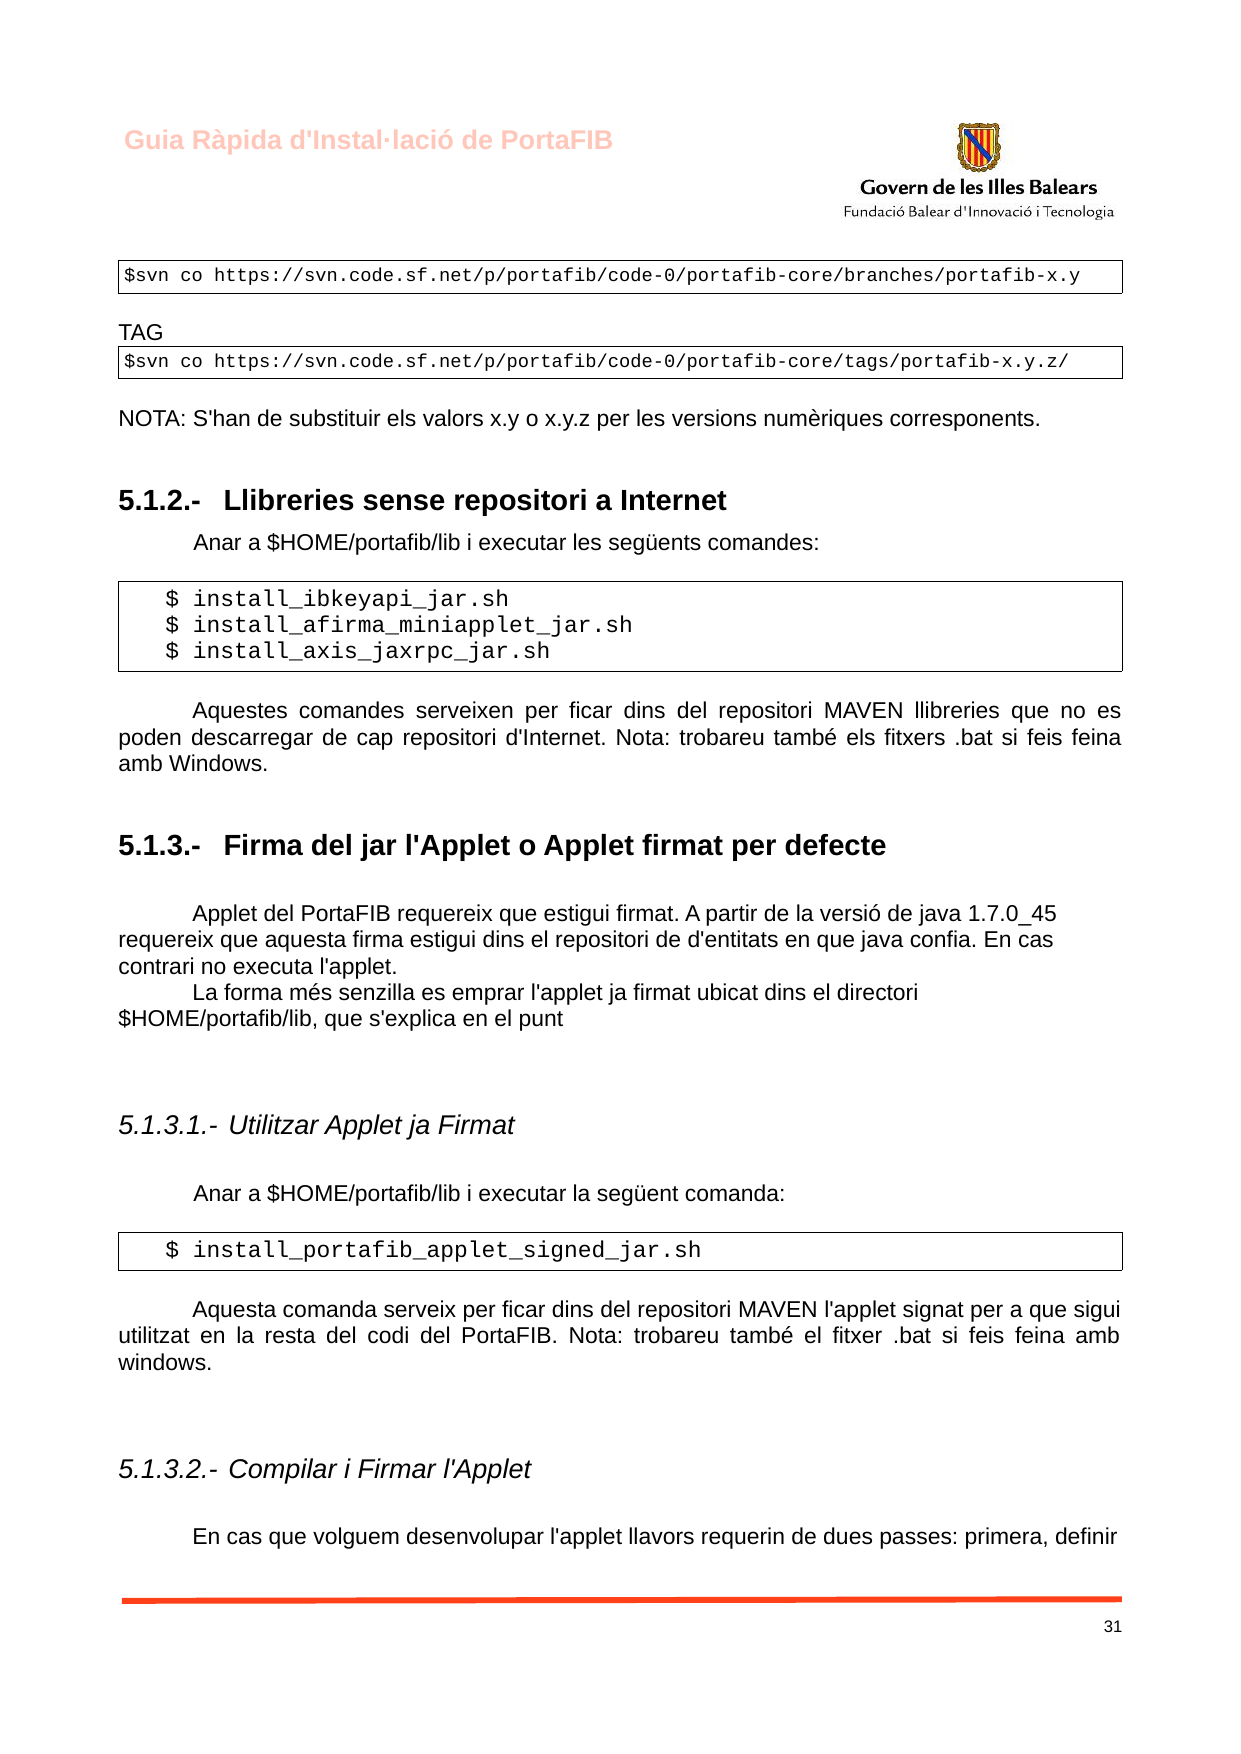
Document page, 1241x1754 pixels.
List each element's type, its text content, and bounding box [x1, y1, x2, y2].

table_header $ install_portafib_applet_signed_jar.sh [119, 1233, 1122, 1270]
subtitle Llibreries sense repositori a Internet [118, 482, 1122, 516]
picture [840, 123, 1117, 220]
list Anar a $HOME/portafib/lib i executar la següent comanda: [156, 1179, 1122, 1206]
list Anar a $HOME/portafib/lib i executar les següents comandes: [156, 528, 1122, 555]
subtitle Compilar i Firmar l'Applet [118, 1453, 1122, 1484]
subtitle Utilitzar Applet ja Firmat [118, 1109, 1122, 1141]
text Applet del PortaFIB requereix que estigui firmat. A partir de la versió de java 1.7.0_45 requereix que aquesta firma estigui dins el repositori de d'entitats en que java confia. En cas contrari no executa l'applet. [118, 900, 1122, 979]
text Aquesta comanda serveix per ficar dins del repositori MAVEN l'applet signat per a que sigui utilitzat en la resta del codi del PortaFIB. Nota: trobareu també el fitxer .bat si feis feina amb windows. [118, 1296, 1122, 1375]
table_header $svn co https://svn.code.sf.net/p/portafib/code-0/portafib-core/tags/portafib-x.y.z/ [119, 347, 1122, 378]
table_header $ install_ibkeyapi_jar.sh $ install_afirma_miniapplet_jar.sh $ install_axis_jaxrpc_jar.sh [119, 582, 1122, 671]
text La forma més senzilla es emprar l'applet ja firmat ubicat dins el directori $HOME/portafib/lib, que s'explica en el punt [118, 979, 1122, 1032]
text NOTA: S'han de substituir els valors x.y o x.y.z per les versions numèriques corresponents. [118, 405, 1122, 431]
text En cas que volguem desenvolupar l'applet llavors requerin de dues passes: primera, definir [118, 1523, 1122, 1549]
table_header $svn co https://svn.code.sf.net/p/portafib/code-0/portafib-core/branches/portafib-x.y [119, 261, 1122, 293]
subtitle Firma del jar l'Applet o Applet firmat per defecte [118, 827, 1122, 861]
text Aquestes comandes serveixen per ficar dins del repositori MAVEN llibreries que no es poden descarregar de cap repositori d'Internet. Nota: trobareu també els fitxers .bat si feis feina amb Windows. [118, 697, 1122, 776]
text TAG [118, 319, 1122, 346]
